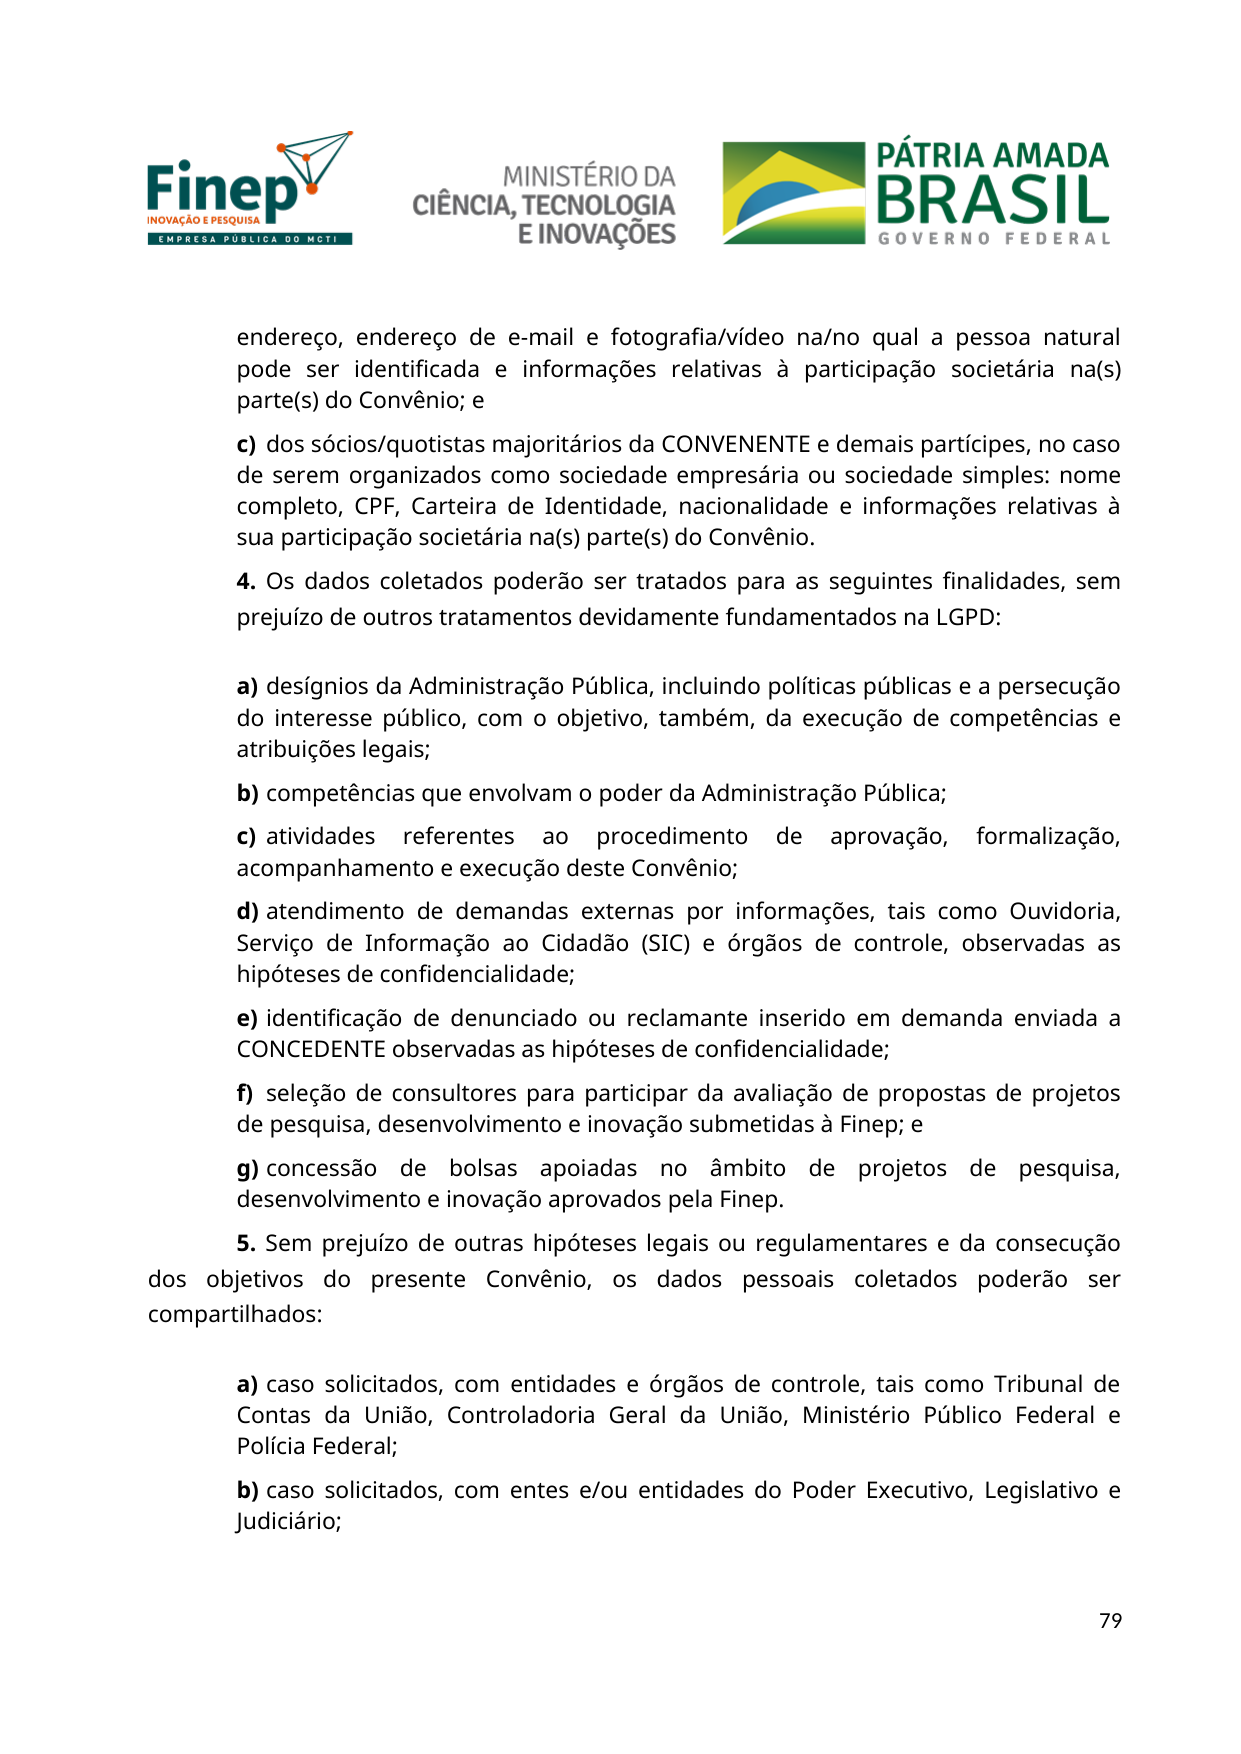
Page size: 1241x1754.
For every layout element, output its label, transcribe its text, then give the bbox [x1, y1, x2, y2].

text 5. Sem prejuízo de outras hipóteses legais ou regulamentares e da consecução dos objetivos do presente Convênio, os dados pessoais coletados poderão ser compartilhados: [148, 1227, 1122, 1330]
list atendimento de demandas externas por informações, tais como Ouvidoria, Serviço de Informação ao Cidadão (SIC) e órgãos de controle, observadas as hipóteses de confidencialidade; [236, 895, 1122, 989]
list desígnios da Administração Pública, incluindo políticas públicas e a persecução do interesse público, com o objetivo, também, da execução de competências e atribuições legais; [236, 670, 1122, 764]
list atividades referentes ao procedimento de aprovação, formalização, acompanhamento e execução deste Convênio; [236, 820, 1122, 883]
list seleção de consultores para participar da avaliação de propostas de projetos de pesquisa, desenvolvimento e inovação submetidas à Finep; e [236, 1077, 1122, 1139]
list caso solicitados, com entidades e órgãos de controle, tais como Tribunal de Contas da União, Controladoria Geral da União, Ministério Público Federal e Polícia Federal; [236, 1368, 1122, 1461]
text 4. Os dados coletados poderão ser tratados para as seguintes finalidades, sem prejuízo de outros tratamentos devidamente fundamentados na LGPD: [236, 565, 1122, 632]
list dos sócios/quotistas majoritários da CONVENENTE e demais partícipes, no caso de serem organizados como sociedade empresária ou sociedade simples: nome completo, CPF, Carteira de Identidade, nacionalidade e informações relativas à sua participação societária na(s) parte(s) do Convênio. [236, 428, 1122, 553]
list endereço, endereço de e-mail e fotografia/vídeo na/no qual a pessoa natural pode ser identificada e informações relativas à participação societária na(s) parte(s) do Convênio; e [236, 321, 1122, 415]
list identificação de denunciado ou reclamante inserido em demanda enviada a CONCEDENTE observadas as hipóteses de confidencialidade; [236, 1002, 1122, 1064]
list concessão de bolsas apoiadas no âmbito de projetos de pesquisa, desenvolvimento e inovação aprovados pela Finep. [236, 1152, 1122, 1214]
list competências que envolvam o poder da Administração Pública; [236, 777, 1122, 808]
list caso solicitados, com entes e/ou entidades do Poder Executivo, Legislativo e Judiciário; [236, 1474, 1122, 1536]
